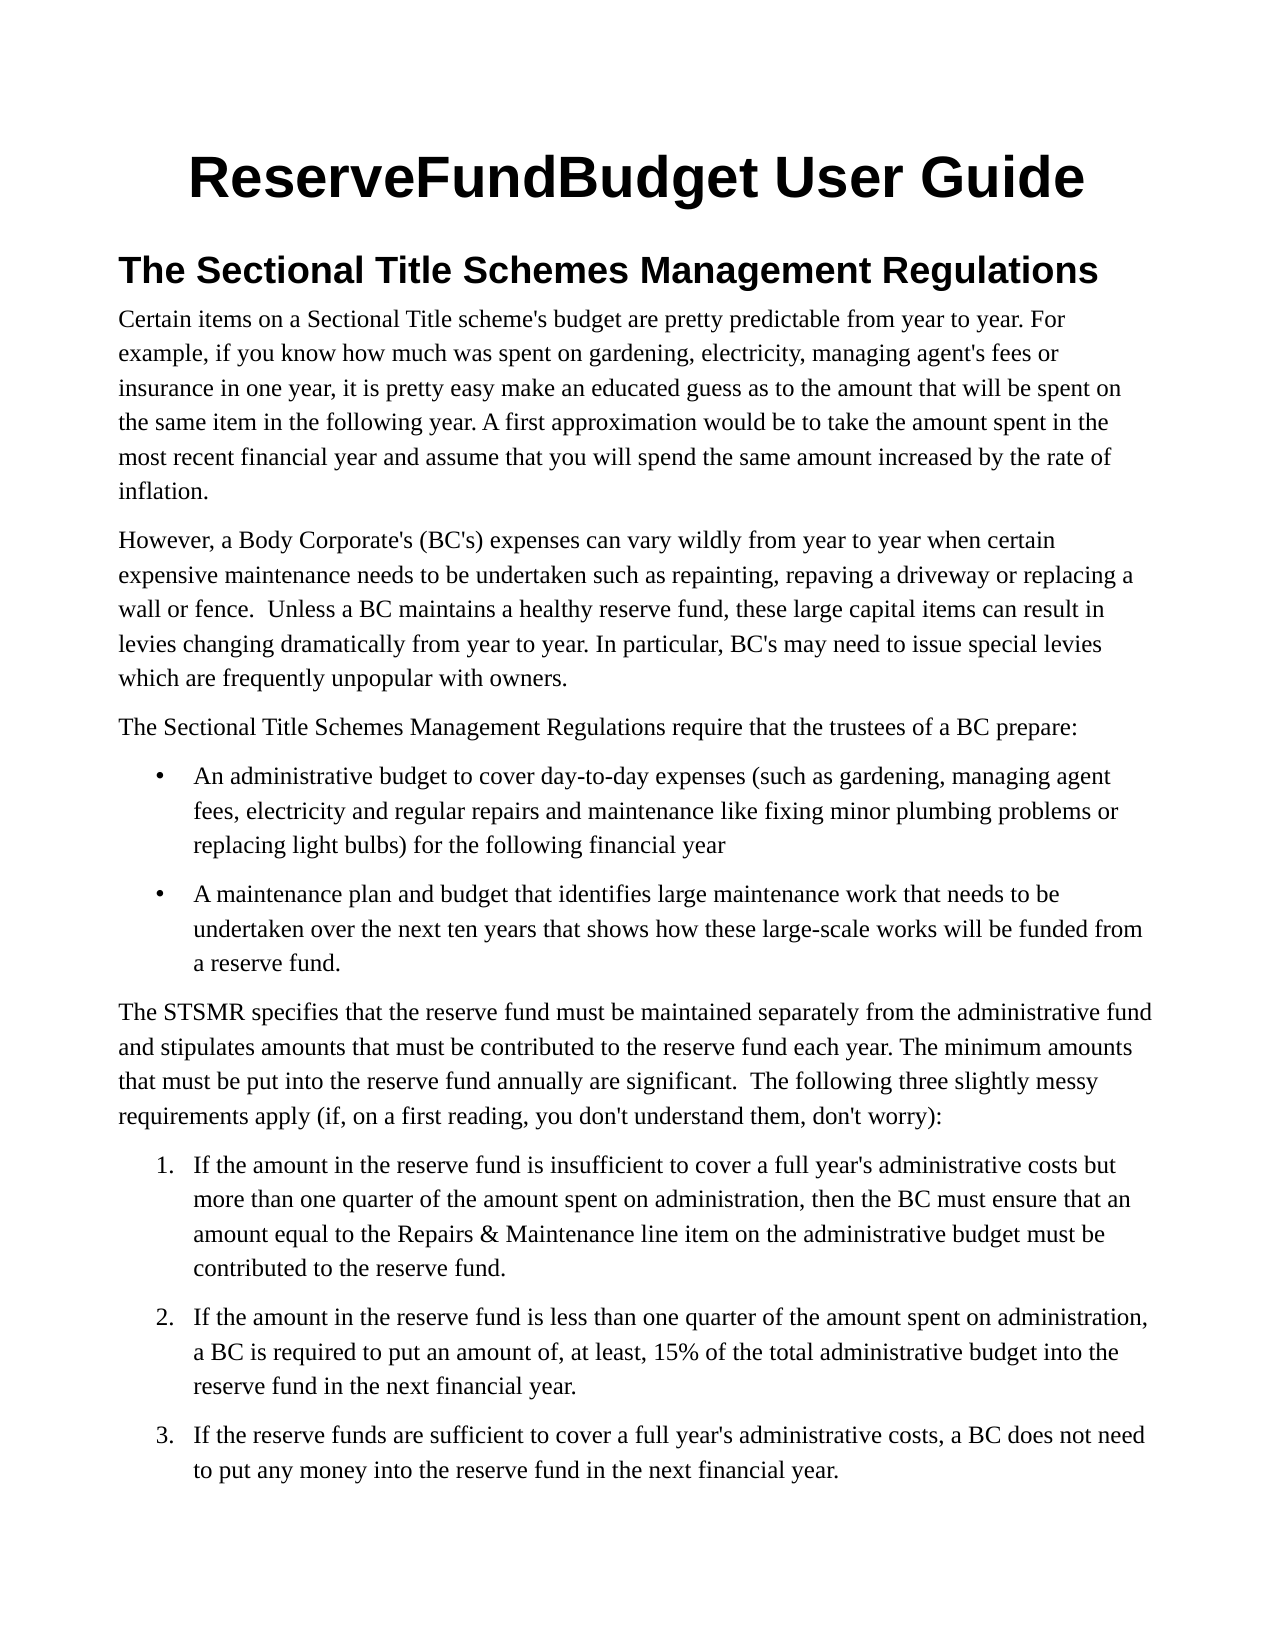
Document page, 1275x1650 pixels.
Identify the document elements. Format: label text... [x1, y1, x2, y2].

list If the reserve funds are sufficient to cover a full year's administrative costs, a BC does not need to put any money into the reserve fund in the next financial year. [156, 1420, 1157, 1484]
list If the amount in the reserve fund is less than one quarter of the amount spent on administration, a BC is required to put an amount of, at least, 15% of the total administrative budget into the reserve fund in the next financial year. [156, 1302, 1157, 1400]
list A maintenance plan and budget that identifies large maintenance work that needs to be undertaken over the next ten years that shows how these large-scale works will be funded from a reserve fund. [156, 879, 1157, 977]
text However, a Body Corporate's (BC's) expenses can vary wildly from year to year when certain expensive maintenance needs to be undertaken such as repainting, repaving a driveway or replacing a wall or fence. Unless a BC maintains a healthy reserve fund, these large capital items can result in levies changing dramatically from year to year. In particular, BC's may need to issue special levies which are frequently unpopular with owners. [118, 525, 1157, 692]
text The STSMR specifies that the reserve fund must be maintained separately from the administrative fund and stipulates amounts that must be contributed to the reserve fund each year. The minimum amounts that must be put into the reserve fund annually are significant. The following three slightly messy requirements apply (if, on a first reading, you don't understand them, don't worry): [118, 997, 1157, 1129]
list An administrative budget to cover day-to-day expenses (such as gardening, managing agent fees, electricity and regular repairs and maintenance like fixing minor plumbing problems or replacing light bulbs) for the following financial year [156, 761, 1157, 859]
list If the amount in the reserve fund is insufficient to cover a full year's administrative costs but more than one quarter of the amount spent on administration, then the BC must ensure that an amount equal to the Repairs & Maintenance line item on the administrative budget must be contributed to the reserve fund. [156, 1150, 1157, 1282]
subtitle The Sectional Title Schemes Management Regulations [118, 248, 1157, 291]
title ReserveFundBudget User Guide [118, 143, 1157, 210]
text Certain items on a Sectional Title scheme's budget are pretty predictable from year to year. For example, if you know how much was spent on gardening, electricity, managing agent's fees or insurance in one year, it is pretty easy make an educated guess as to the amount that will be spent on the same item in the following year. A first approximation would be to take the amount spent in the most recent financial year and assume that you will spend the same amount increased by the rate of inflation. [118, 304, 1157, 505]
text The Sectional Title Schemes Management Regulations require that the trustees of a BC prepare: [118, 712, 1157, 741]
